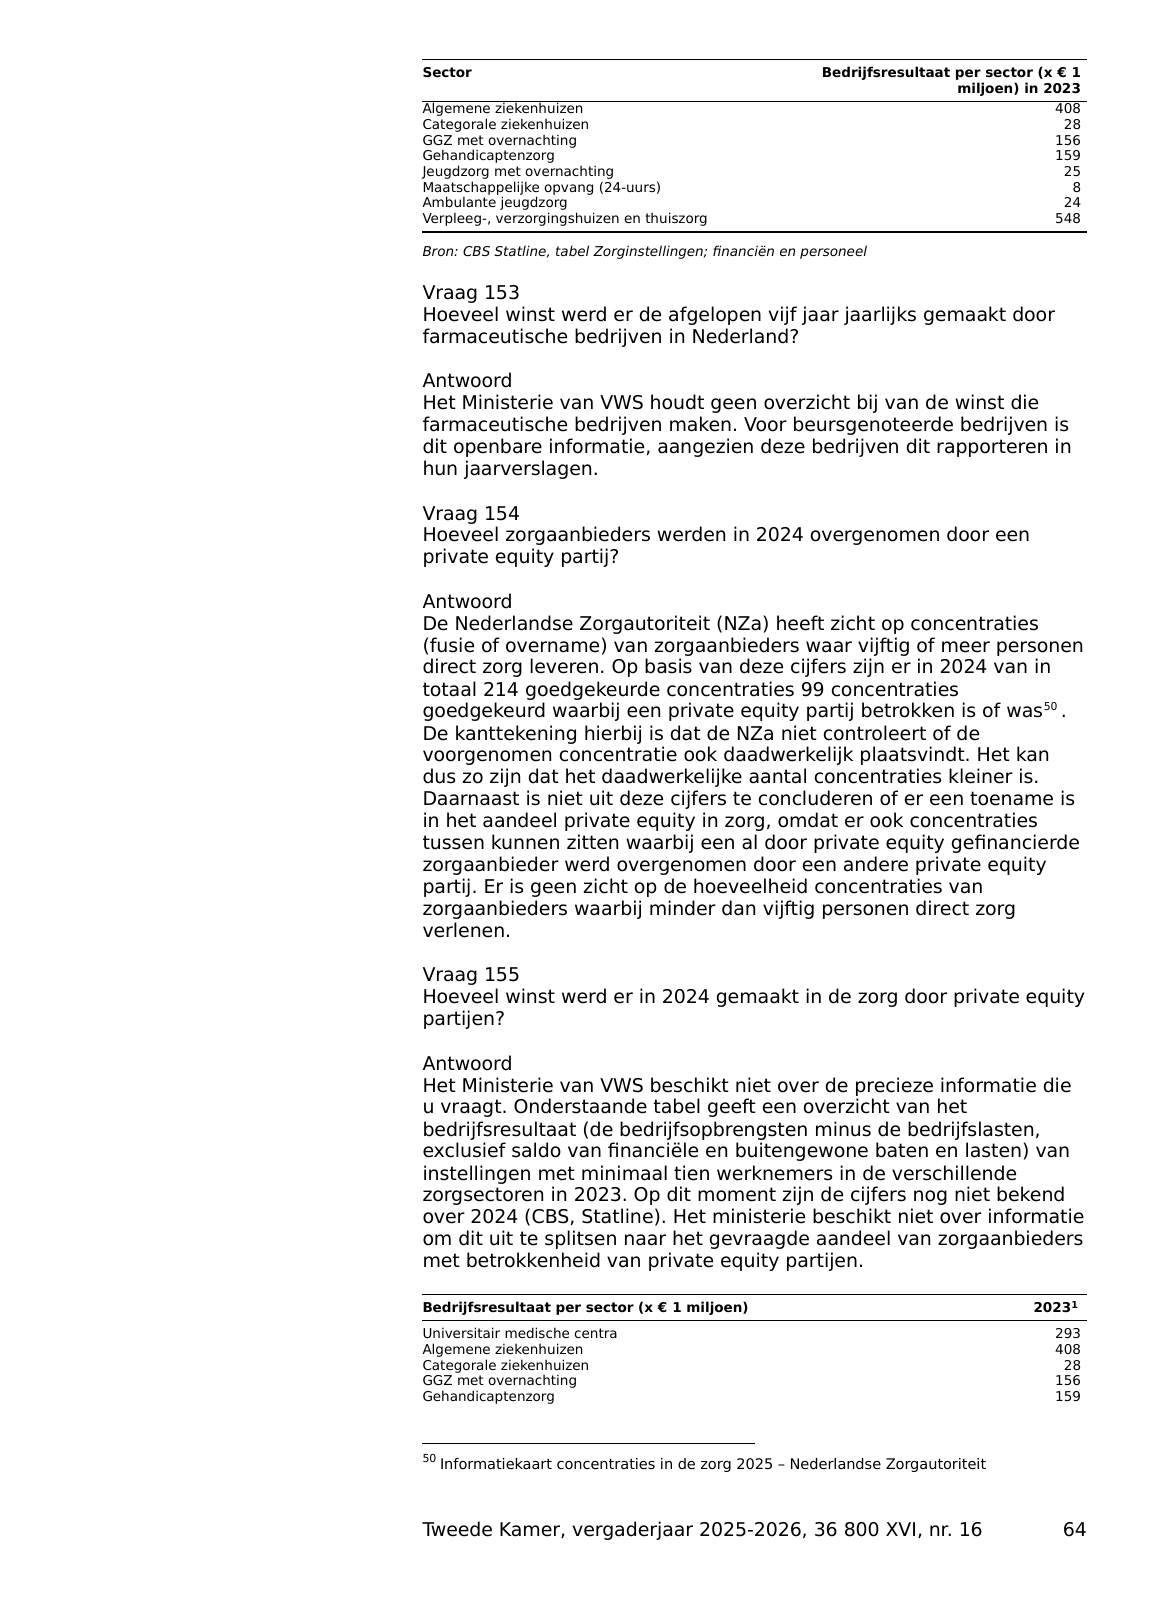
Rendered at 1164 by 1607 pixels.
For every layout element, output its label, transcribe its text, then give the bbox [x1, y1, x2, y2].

table_cell GGZ met overnachting [422, 133, 756, 148]
text Vraag 154 [422, 502, 1087, 524]
text Antwoord [422, 591, 1087, 612]
text Hoeveel zorgaanbieders werden in 2024 overgenomen door een private equity partij? [422, 524, 1087, 568]
table_cell Universitair medische centra [422, 1321, 850, 1342]
table_cell Categorale ziekenhuizen [422, 1358, 850, 1373]
table_cell 408 [850, 1342, 1087, 1357]
table_cell 156 [850, 1373, 1087, 1389]
table_cell Categorale ziekenhuizen [422, 117, 756, 132]
table_cell GGZ met overnachting [422, 1373, 850, 1389]
table_cell Maatschappelijke opvang (24-uurs) [422, 180, 756, 195]
text Informatiekaart concentraties in de zorg 2025 – Nederlandse Zorgautoriteit [422, 1452, 1087, 1474]
table_cell 548 [756, 211, 1087, 231]
text Hoeveel winst werd er in 2024 gemaakt in de zorg door private equity partijen? [422, 986, 1087, 1030]
table_cell 159 [850, 1389, 1087, 1405]
text Vraag 153 [422, 282, 1087, 304]
table_header Bedrijfsresultaat per sector (x € 1 miljoen) [422, 1295, 850, 1320]
table_cell 24 [756, 195, 1087, 211]
table_header Sector [422, 60, 756, 101]
table_cell 293 [850, 1321, 1087, 1342]
text Hoeveel winst werd er de afgelopen vijf jaar jaarlijks gemaakt door farmaceutische bedrijven in Nederland? [422, 304, 1087, 348]
table_cell Gehandicaptenzorg [422, 148, 756, 164]
table_cell Gehandicaptenzorg [422, 1389, 850, 1405]
text Het Ministerie van VWS beschikt niet over de precieze informatie die u vraagt. Onderstaande tabel geeft een overzicht van het bedrijfsresultaat (de bedrijfsopbrengsten minus de bedrijfslasten, exclusief saldo van financiële en buitengewone baten en lasten) van instellingen met minimaal tien werknemers in de verschillende zorgsectoren in 2023. Op dit moment zijn de cijfers nog niet bekend over 2024 (CBS, Statline). Het ministerie beschikt niet over informatie om dit uit te splitsen naar het gevraagde aandeel van zorgaanbieders met betrokkenheid van private equity partijen. [422, 1074, 1087, 1272]
table_cell 28 [850, 1358, 1087, 1373]
text Antwoord [422, 1052, 1087, 1074]
table_cell Bron: CBS Statline, tabel Zorginstellingen; financiën en personeel [422, 233, 1087, 260]
table_cell 25 [756, 164, 1087, 179]
table_cell 408 [756, 102, 1087, 117]
table_header 20231 [850, 1295, 1087, 1320]
text De Nederlandse Zorgautoriteit (NZa) heeft zicht op concentraties (fusie of overname) van zorgaanbieders waar vijftig of meer personen direct zorg leveren. Op basis van deze cijfers zijn er in 2024 van in totaal 214 goedgekeurde concentraties 99 concentraties goedgekeurd waarbij een private equity partij betrokken is of was. De kanttekening hierbij is dat de NZa niet controleert of de voorgenomen concentratie ook daadwerkelijk plaatsvindt. Het kan dus zo zijn dat het daadwerkelijke aantal concentraties kleiner is. Daarnaast is niet uit deze cijfers te concluderen of er een toename is in het aandeel private equity in zorg, omdat er ook concentraties tussen kunnen zitten waarbij een al door private equity gefinancierde zorgaanbieder werd overgenomen door een andere private equity partij. Er is geen zicht op de hoeveelheid concentraties van zorgaanbieders waarbij minder dan vijftig personen direct zorg verlenen. [422, 612, 1087, 942]
text Vraag 155 [422, 964, 1087, 986]
text Antwoord [422, 370, 1087, 392]
table_cell 156 [756, 133, 1087, 148]
table_cell Algemene ziekenhuizen [422, 1342, 850, 1357]
table_cell 8 [756, 180, 1087, 195]
table_cell Algemene ziekenhuizen [422, 102, 756, 117]
text Het Ministerie van VWS houdt geen overzicht bij van de winst die farmaceutische bedrijven maken. Voor beursgenoteerde bedrijven is dit openbare informatie, aangezien deze bedrijven dit rapporteren in hun jaarverslagen. [422, 392, 1087, 480]
table_cell Verpleeg-, verzorgingshuizen en thuiszorg [422, 211, 756, 231]
table_header Bedrijfsresultaat per sector (x € 1 miljoen) in 2023 [756, 60, 1087, 101]
table_cell Ambulante jeugdzorg [422, 195, 756, 211]
table_cell 159 [756, 148, 1087, 164]
table_cell 28 [756, 117, 1087, 132]
table_cell Jeugdzorg met overnachting [422, 164, 756, 179]
